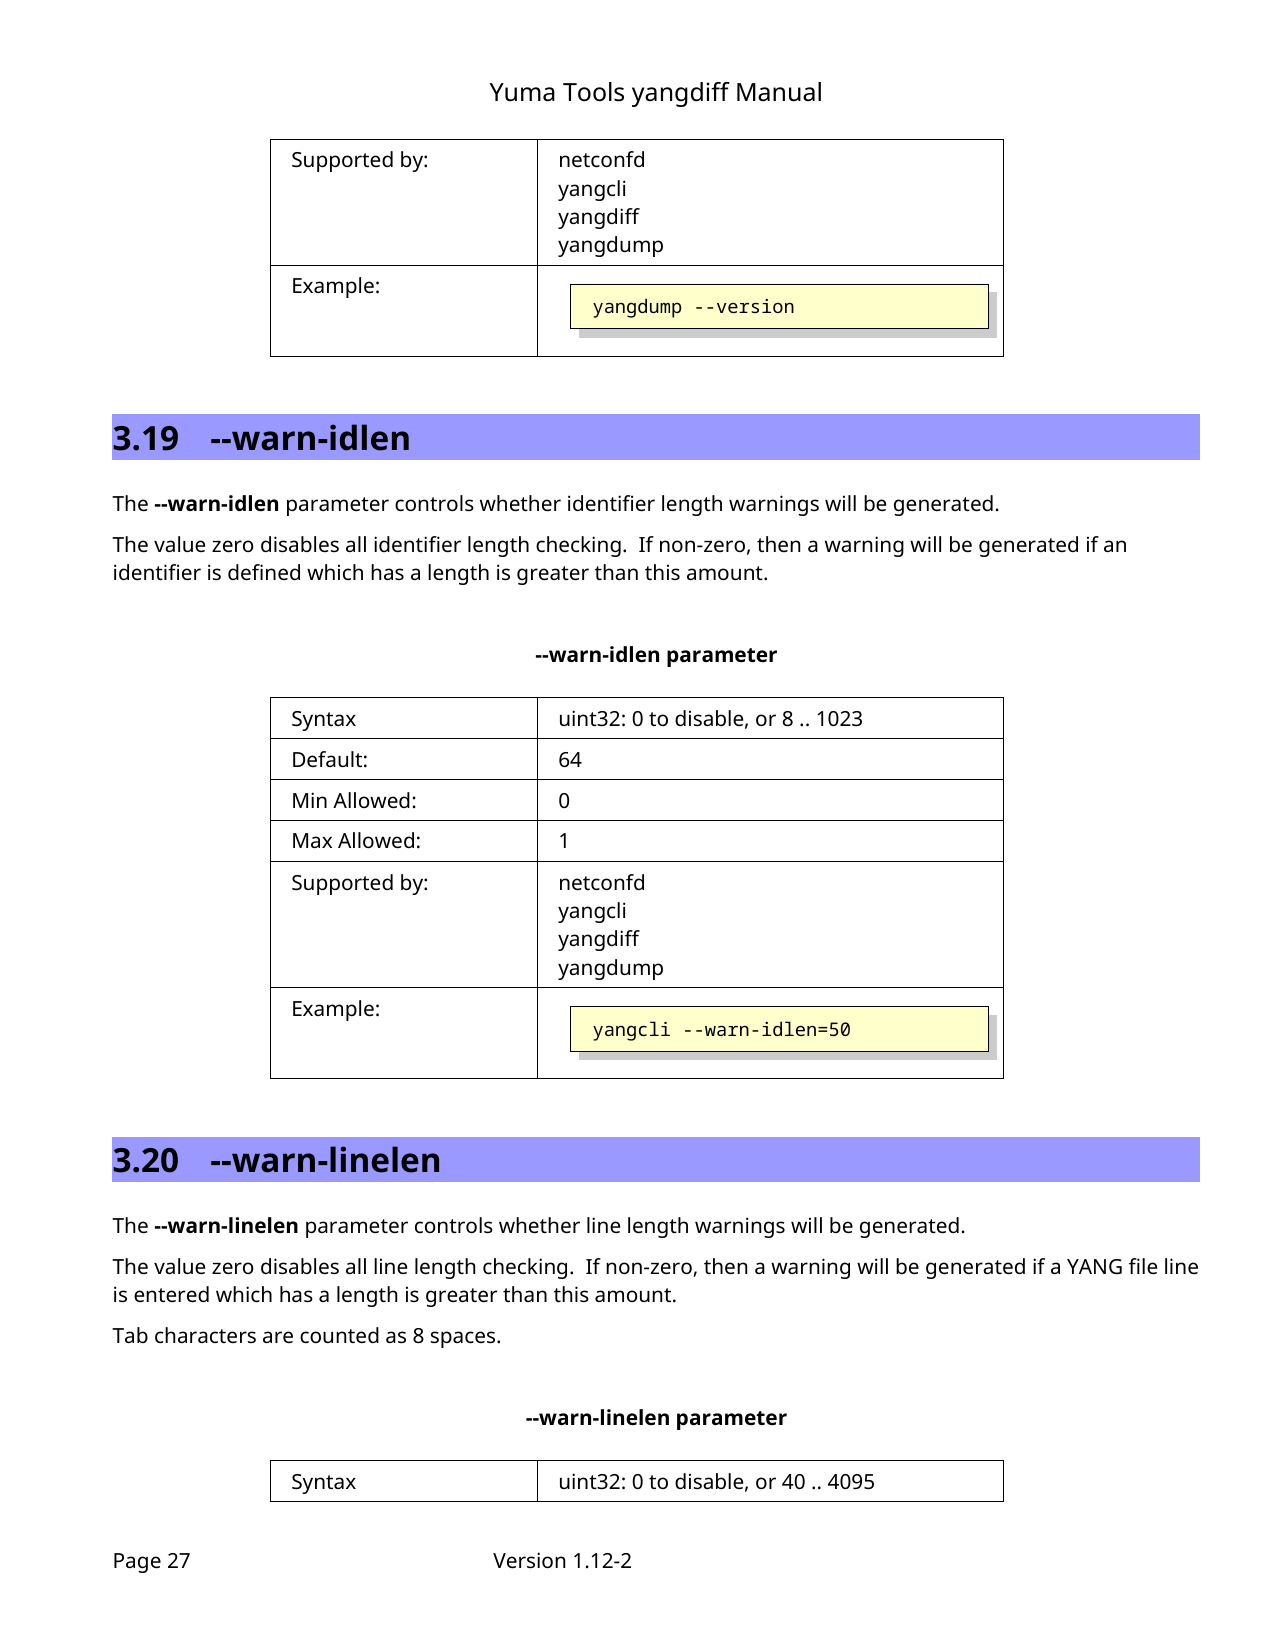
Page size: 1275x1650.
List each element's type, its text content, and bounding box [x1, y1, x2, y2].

subtitle --warn-linelen parameter [127, 1403, 1185, 1432]
text The --warn-linelen parameter controls whether line length warnings will be generated. [112, 1211, 1200, 1240]
text Tab characters are counted as 8 spaces. [112, 1322, 1200, 1350]
table_cell 0 [538, 780, 1003, 820]
table_cell Supported by: [271, 862, 537, 987]
table_cell Example: [271, 266, 537, 356]
table_header uint32: 0 to disable, or 40 .. 4095 [538, 1461, 1003, 1501]
table_cell netconfd yangcli yangdiff yangdump [538, 140, 1003, 265]
table_header Syntax [271, 698, 537, 738]
table_cell netconfd yangcli yangdiff yangdump [538, 862, 1003, 987]
table_cell 64 [538, 739, 1003, 779]
table_cell yangcli --warn-idlen=50 [538, 988, 1003, 1078]
table_header Syntax [271, 1461, 537, 1501]
table_cell Min Allowed: [271, 780, 537, 820]
subtitle --warn-linelen [112, 1137, 1200, 1182]
subtitle --warn-idlen [112, 414, 1200, 460]
text The --warn-idlen parameter controls whether identifier length warnings will be generated. [112, 489, 1200, 517]
text The value zero disables all identifier length checking. If non-zero, then a warning will be generated if an identifier is defined which has a length is greater than this amount. [112, 530, 1200, 587]
table_cell yangdump --version [538, 266, 1003, 356]
table_cell Example: [271, 988, 537, 1078]
table_header uint32: 0 to disable, or 8 .. 1023 [538, 698, 1003, 738]
table_cell Default: [271, 739, 537, 779]
table_cell 1 [538, 821, 1003, 861]
table_cell Max Allowed: [271, 821, 537, 861]
text The value zero disables all line length checking. If non-zero, then a warning will be generated if a YANG file line is entered which has a length is greater than this amount. [112, 1252, 1200, 1309]
table_cell Supported by: [271, 140, 537, 265]
subtitle --warn-idlen parameter [127, 640, 1185, 669]
